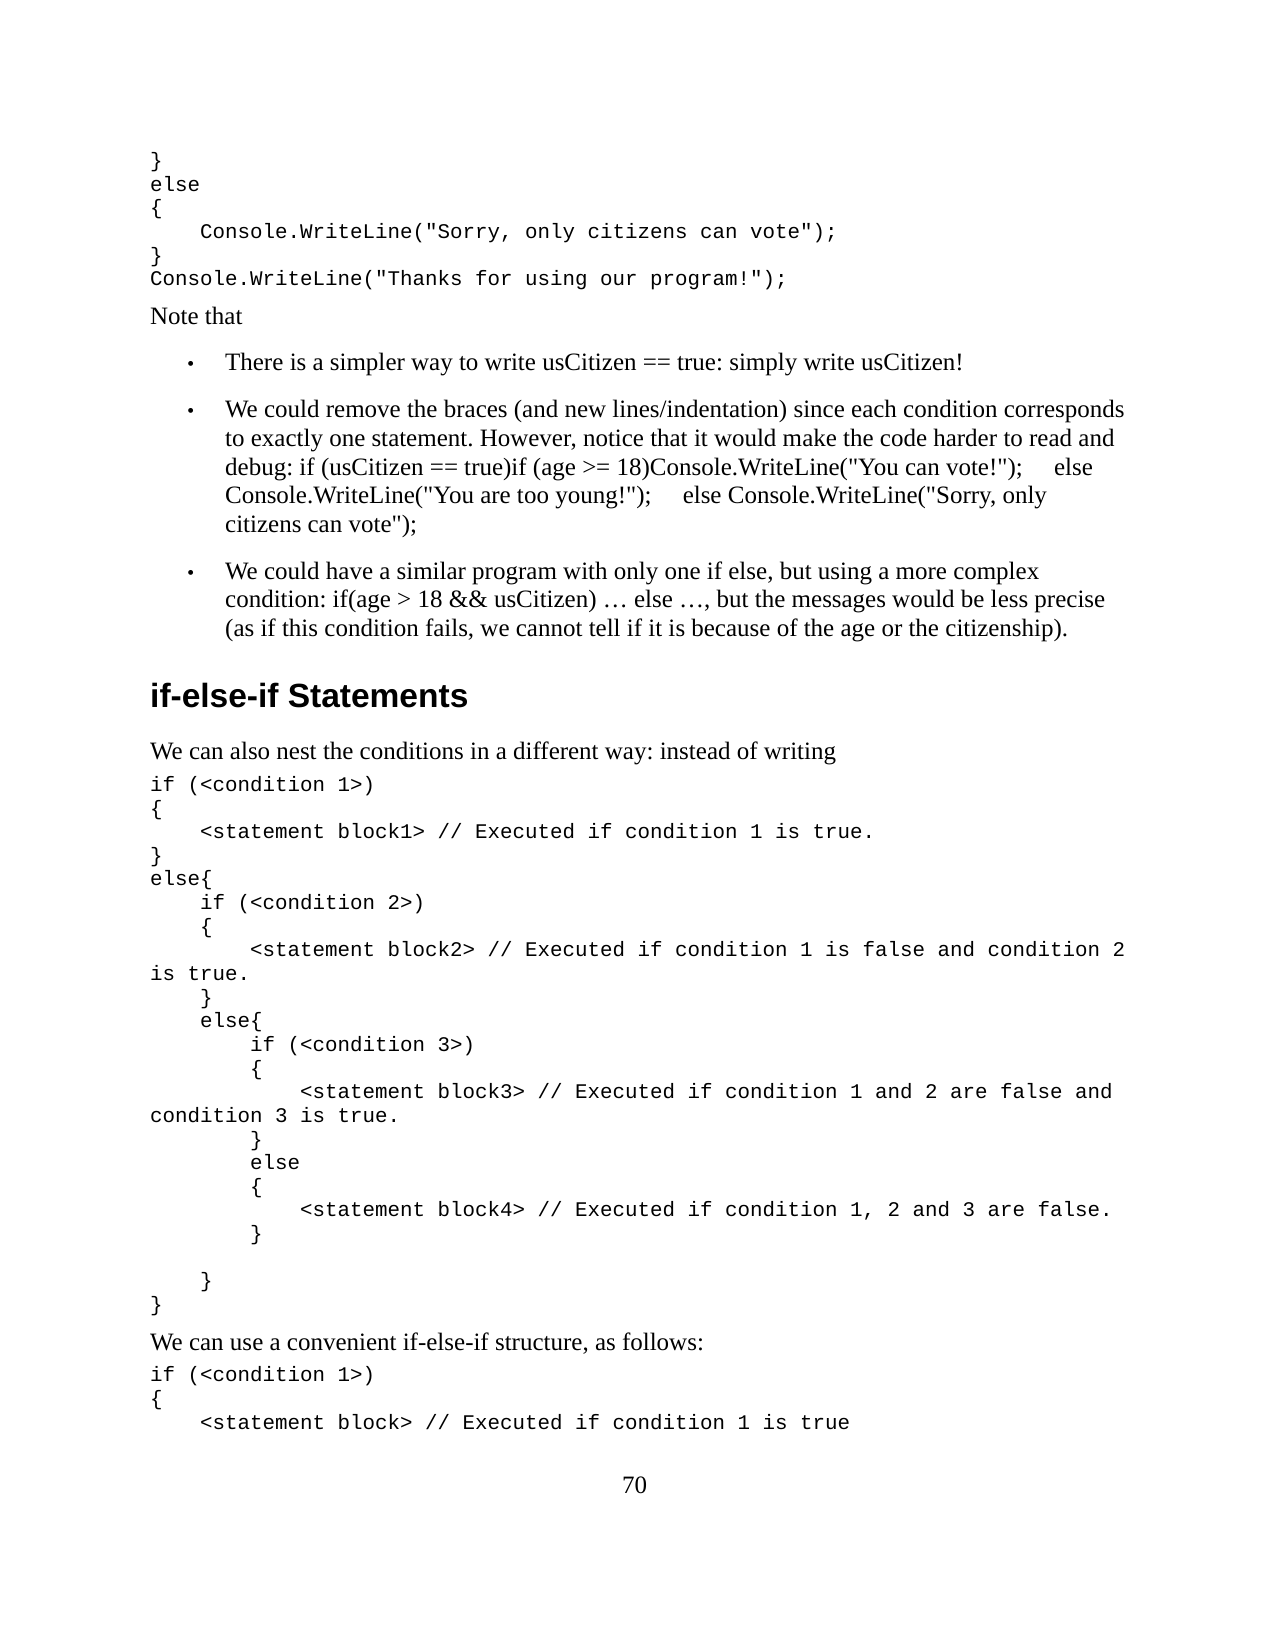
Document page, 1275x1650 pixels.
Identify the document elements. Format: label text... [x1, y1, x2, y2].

text } [150, 987, 1125, 1010]
text <statement block1> // Executed if condition 1 is true. [150, 821, 1125, 845]
text if (<condition 1>) [150, 1364, 1125, 1388]
text Note that [150, 301, 1125, 329]
list We could remove the braces (and new lines/indentation) since each condition corresponds to exactly one statement. However, notice that it would make the code harder to read and debug: if (usCitizen == true)if (age >= 18)Console.WriteLine("You can vote!"); else Console.WriteLine("You are too young!"); else Console.WriteLine("Sorry, only citizens can vote"); [187, 394, 1125, 538]
text if (<condition 1>) [150, 774, 1125, 797]
list There is a simpler way to write usCitizen == true: simply write usCitizen! [187, 347, 1125, 376]
text } [150, 1128, 1125, 1152]
text if (<condition 2>) [150, 892, 1125, 916]
text } [150, 150, 1125, 174]
text else{ [150, 1010, 1125, 1034]
text if (<condition 3>) [150, 1034, 1125, 1058]
text } [150, 1223, 1125, 1247]
text else [150, 174, 1125, 197]
subtitle if-else-if Statements [150, 676, 1125, 715]
text { [150, 916, 1125, 939]
text Console.WriteLine("Thanks for using our program!"); [150, 268, 1125, 292]
text { [150, 1388, 1125, 1412]
text We can also nest the conditions in a different way: instead of writing [150, 736, 1125, 765]
text } [150, 845, 1125, 868]
text { [150, 1176, 1125, 1199]
text } [150, 244, 1125, 268]
text { [150, 1058, 1125, 1081]
text { [150, 197, 1125, 221]
list We could have a similar program with only one if else, but using a more complex condition: if(age > 18 && usCitizen) … else …, but the messages would be less precise (as if this condition fails, we cannot tell if it is because of the age or the citizenship). [187, 556, 1125, 642]
text <statement block> // Executed if condition 1 is true [150, 1412, 1125, 1435]
text else [150, 1152, 1125, 1176]
text <statement block2> // Executed if condition 1 is false and condition 2 is true. [150, 939, 1125, 987]
text } [150, 1294, 1125, 1318]
text { [150, 797, 1125, 821]
text We can use a convenient if-else-if structure, as follows: [150, 1327, 1125, 1355]
text <statement block3> // Executed if condition 1 and 2 are false and condition 3 is true. [150, 1081, 1125, 1128]
text } [150, 1270, 1125, 1294]
text else{ [150, 868, 1125, 892]
text <statement block4> // Executed if condition 1, 2 and 3 are false. [150, 1199, 1125, 1223]
text Console.WriteLine("Sorry, only citizens can vote"); [150, 221, 1125, 244]
